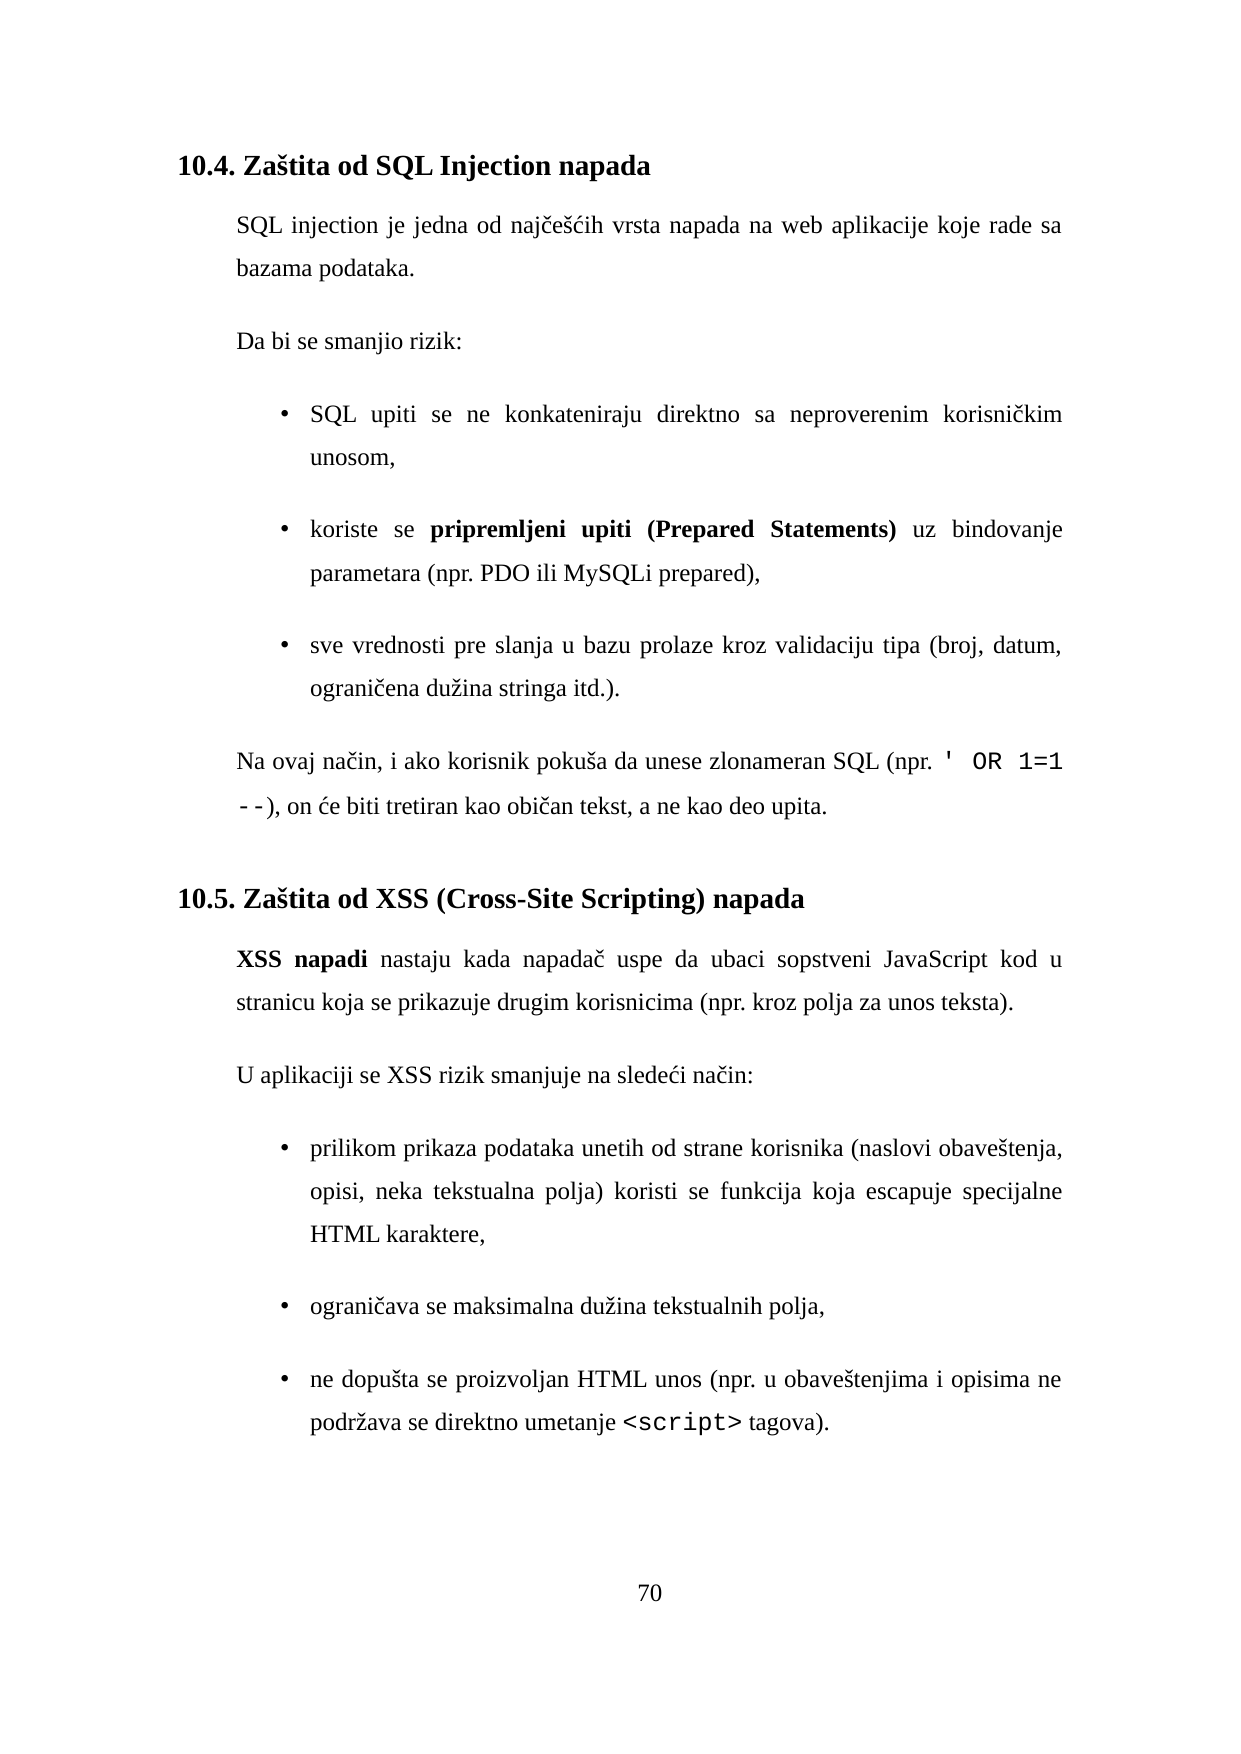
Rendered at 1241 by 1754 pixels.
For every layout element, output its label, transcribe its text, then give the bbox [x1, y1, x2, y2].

list koriste se pripremljeni upiti (Prepared Statements) uz bindovanje parametara (npr. PDO ili MySQLi prepared), [280, 514, 1063, 586]
list sve vrednosti pre slanja u bazu prolaze kroz validaciju tipa (broj, datum, ograničena dužina stringa itd.). [280, 630, 1063, 702]
subtitle 10.4. Zaštita od SQL Injection napada [177, 148, 1122, 181]
text XSS napadi nastaju kada napadač uspe da ubaci sopstveni JavaScript kod u stranicu koja se prikazuje drugim korisnicima (npr. kroz polja za unos teksta). [236, 944, 1063, 1016]
list ograničava se maksimalna dužina tekstualnih polja, [280, 1291, 1063, 1320]
list prilikom prikaza podataka unetih od strane korisnika (naslovi obaveštenja, opisi, neka tekstualna polja) koristi se funkcija koja escapuje specijalne HTML karaktere, [280, 1133, 1063, 1248]
list SQL upiti se ne konkateniraju direktno sa neproverenim korisničkim unosom, [280, 399, 1063, 471]
text Da bi se smanjio rizik: [236, 326, 1063, 355]
text SQL injection je jedna od najčešćih vrsta napada na web aplikacije koje rade sa bazama podataka. [236, 210, 1063, 282]
text U aplikaciji se XSS rizik smanjuje na sledeći način: [236, 1060, 1063, 1089]
subtitle 10.5. Zaštita od XSS (Cross-Site Scripting) napada [177, 881, 1122, 915]
list ne dopušta se proizvoljan HTML unos (npr. u obaveštenjima i opisima ne podržava se direktno umetanje <script> tagova). [280, 1364, 1063, 1438]
text Na ovaj način, i ako korisnik pokuša da unese zlonameran SQL (npr. ' OR 1=1 --), on će biti tretiran kao običan tekst, a ne kao deo upita. [236, 746, 1063, 822]
